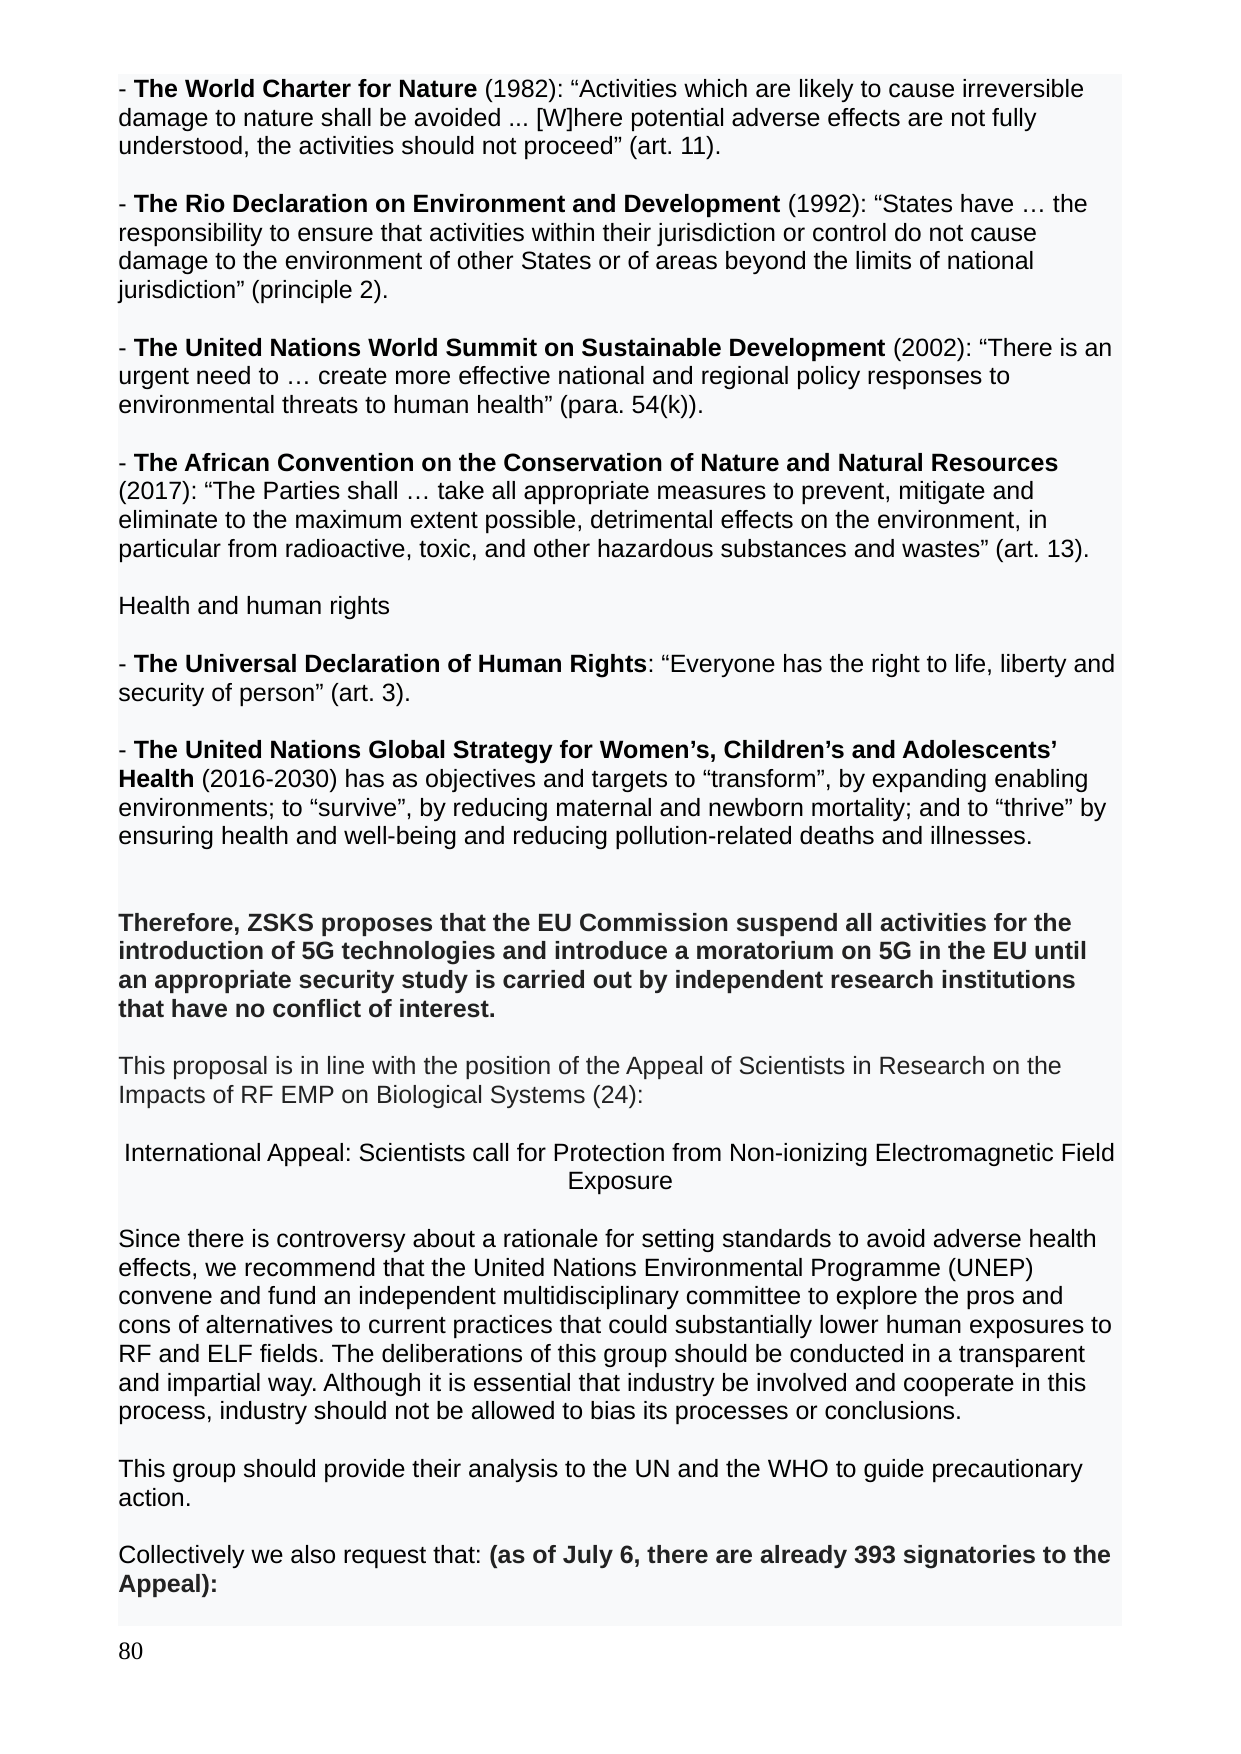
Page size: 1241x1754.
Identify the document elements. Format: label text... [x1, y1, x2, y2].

text - The United Nations World Summit on Sustainable Development (2002): “There is an urgent need to … create more effective national and regional policy responses to environmental threats to human health” (para. 54(k)). [118, 332, 1122, 419]
text - The African Convention on the Conservation of Nature and Natural Resources (2017): “The Parties shall … take all appropriate measures to prevent, mitigate and eliminate to the maximum extent possible, detrimental effects on the environment, in particular from radioactive, toxic, and other hazardous substances and wastes” (art. 13). [118, 447, 1122, 562]
text Since there is controversy about a rationale for setting standards to avoid adverse health effects, we recommend that the United Nations Environmental Programme (UNEP) convene and fund an independent multidisciplinary committee to explore the pros and cons of alternatives to current practices that could substantially lower human exposures to RF and ELF fields. The deliberations of this group should be conducted in a transparent and impartial way. Although it is essential that industry be involved and cooperate in this process, industry should not be allowed to bias its processes or conclusions. [118, 1224, 1122, 1425]
text - The World Charter for Nature (1982): “Activities which are likely to cause irreversible damage to nature shall be avoided ... [W]here potential adverse effects are not fully understood, the activities should not proceed” (art. 11). [118, 74, 1122, 160]
text Therefore, ZSKS proposes that the EU Commission suspend all activities for the introduction of 5G technologies and introduce a moratorium on 5G in the EU until an appropriate security study is carried out by independent research institutions that have no conflict of interest. [118, 879, 1122, 1022]
text - The Rio Declaration on Environment and Development (1992): “States have … the responsibility to ensure that activities within their jurisdiction or control do not cause damage to the environment of other States or of areas beyond the limits of national jurisdiction” (principle 2). [118, 189, 1122, 304]
text International Appeal: Scientists call for Protection from Non-ionizing Electromagnetic Field Exposure [118, 1137, 1122, 1195]
text This group should provide their analysis to the UN and the WHO to guide precautionary action. [118, 1454, 1122, 1511]
text - The Universal Declaration of Human Rights: “Everyone has the right to life, liberty and security of person” (art. 3). [118, 649, 1122, 706]
text Collectively we also request that: (as of July 6, there are already 393 signatories to the Appeal): [118, 1540, 1122, 1597]
text This proposal is in line with the position of the Appeal of Scientists in Research on the Impacts of RF EMP on Biological Systems (24): [118, 1051, 1122, 1109]
text Health and human rights [118, 591, 1122, 620]
text - The United Nations Global Strategy for Women’s, Children’s and Adolescents’ Health (2016-2030) has as objectives and targets to “transform”, by expanding enabling environments; to “survive”, by reducing maternal and newborn mortality; and to “thrive” by ensuring health and well-being and reducing pollution-related deaths and illnesses. [118, 735, 1122, 850]
